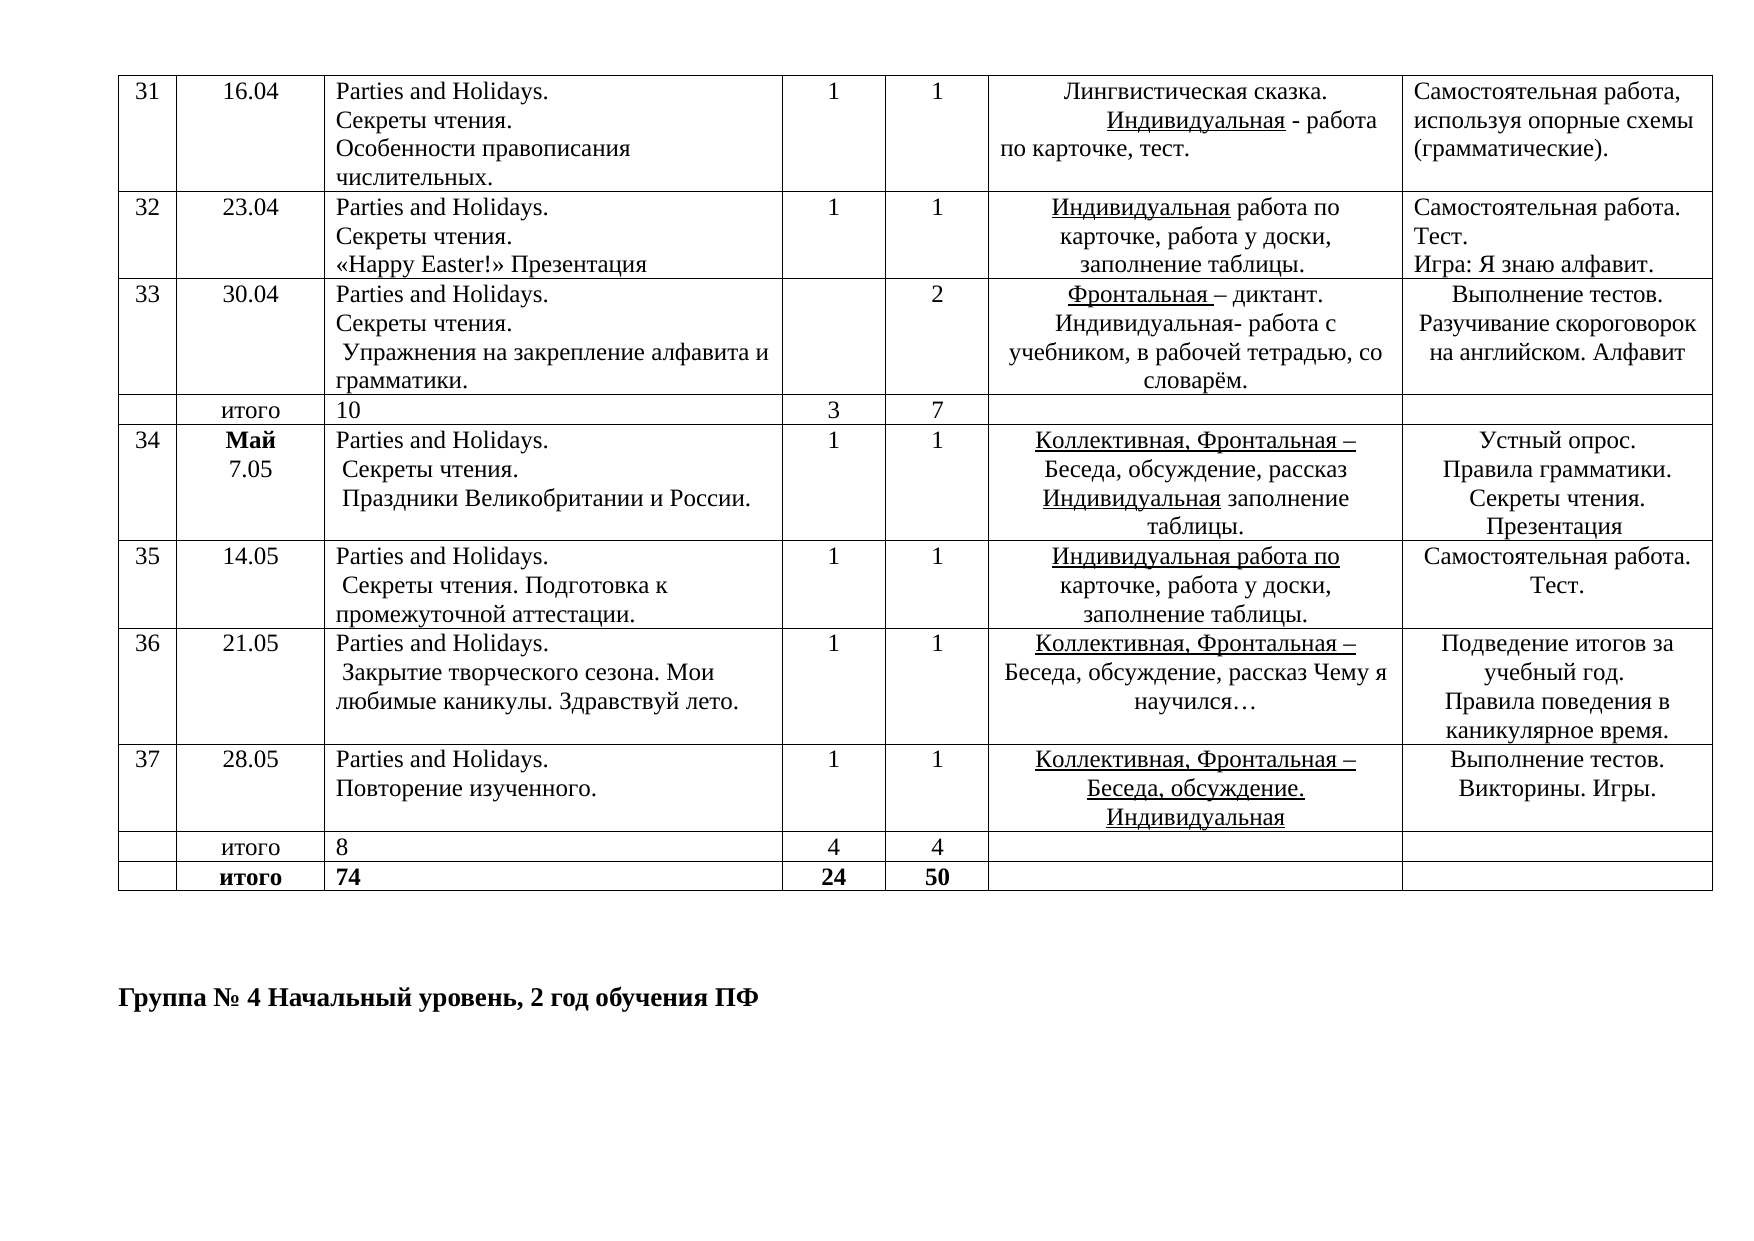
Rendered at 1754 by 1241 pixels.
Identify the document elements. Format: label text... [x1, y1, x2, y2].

table_cell 1 [783, 541, 885, 627]
table_cell Parties and Holidays. Повторение изученного. [325, 745, 782, 831]
table_cell 4 [783, 832, 885, 861]
table_cell [989, 832, 1402, 861]
table_cell 8 [325, 832, 782, 861]
table_cell Выполнение тестов. Викторины. Игры. [1403, 745, 1712, 831]
table_cell Parties and Holidays. Закрытие творческого сезона. Мои любимые каникулы. Здравствуй лето. [325, 629, 782, 743]
table_cell [989, 862, 1402, 890]
table_cell 3 [783, 395, 885, 424]
table_cell 33 [119, 279, 176, 394]
table_cell 74 [325, 862, 782, 890]
table_cell Самостоятельная работа, используя опорные схемы (грамматические). [1403, 76, 1712, 191]
table_cell 1 [886, 541, 988, 627]
table_cell Май 7.05 [177, 425, 324, 540]
table_cell 10 [325, 395, 782, 424]
table_cell 1 [886, 425, 988, 540]
table_cell 30.04 [177, 279, 324, 394]
table_cell [783, 279, 885, 394]
table_cell 1 [783, 425, 885, 540]
table_cell итого [177, 395, 324, 424]
table_cell 1 [886, 745, 988, 831]
table_cell Parties and Holidays. Секреты чтения. Подготовка к промежуточной аттестации. [325, 541, 782, 627]
table_cell [119, 395, 176, 424]
table_cell Коллективная, Фронтальная – Беседа, обсуждение, рассказ Чему я научился… [989, 629, 1402, 743]
text Группа № 4 Начальный уровень, 2 год обучения ПФ [118, 981, 1636, 1013]
table_cell Коллективная, Фронтальная – Беседа, обсуждение. Индивидуальная [989, 745, 1402, 831]
table_cell Parties and Holidays. Секреты чтения. Упражнения на закрепление алфавита и грамматики. [325, 279, 782, 394]
table_cell Самостоятельная работа. Тест. [1403, 541, 1712, 627]
table_cell 1 [783, 745, 885, 831]
table_cell Лингвистическая сказка. Индивидуальная - работа по карточке, тест. [989, 76, 1402, 191]
table_cell Parties and Holidays. Секреты чтения. «Happy Easter!» Презентация [325, 192, 782, 278]
table_cell 7 [886, 395, 988, 424]
table_cell [119, 862, 176, 890]
table_cell Parties and Holidays. Секреты чтения. Праздники Великобритании и России. [325, 425, 782, 540]
table_cell [989, 395, 1402, 424]
table_cell [119, 832, 176, 861]
table_cell 2 [886, 279, 988, 394]
table_cell Устный опрос. Правила грамматики. Секреты чтения. Презентация [1403, 425, 1712, 540]
table_cell Parties and Holidays. Секреты чтения. Особенности правописания числительных. [325, 76, 782, 191]
table_cell Самостоятельная работа. Тест. Игра: Я знаю алфавит. [1403, 192, 1712, 278]
table_cell Выполнение тестов. Разучивание скороговорок на английском. Алфавит [1403, 279, 1712, 394]
table_cell 1 [886, 629, 988, 743]
table_cell 1 [783, 76, 885, 191]
table_cell 16.04 [177, 76, 324, 191]
table_cell [1403, 395, 1712, 424]
table_cell 36 [119, 629, 176, 743]
table_cell 24 [783, 862, 885, 890]
table_cell 1 [783, 629, 885, 743]
table_cell 1 [886, 76, 988, 191]
table_cell Индивидуальная работа по карточке, работа у доски, заполнение таблицы. [989, 192, 1402, 278]
table_cell 35 [119, 541, 176, 627]
table_cell Индивидуальная работа по карточке, работа у доски, заполнение таблицы. [989, 541, 1402, 627]
table_cell 14.05 [177, 541, 324, 627]
table_cell итого [177, 832, 324, 861]
table_cell 23.04 [177, 192, 324, 278]
table_cell 34 [119, 425, 176, 540]
table_cell [1403, 832, 1712, 861]
table_cell 31 [119, 76, 176, 191]
table_cell Подведение итогов за учебный год. Правила поведения в каникулярное время. [1403, 629, 1712, 743]
table_cell [1403, 862, 1712, 890]
table_cell 37 [119, 745, 176, 831]
table_cell Коллективная, Фронтальная – Беседа, обсуждение, рассказ Индивидуальная заполнение таблицы. [989, 425, 1402, 540]
table_cell 4 [886, 832, 988, 861]
table_cell 1 [886, 192, 988, 278]
table_cell итого [177, 862, 324, 890]
table_cell 50 [886, 862, 988, 890]
table_cell 28.05 [177, 745, 324, 831]
table_cell 32 [119, 192, 176, 278]
table_cell 1 [783, 192, 885, 278]
table_cell 21.05 [177, 629, 324, 743]
table_cell Фронтальная – диктант. Индивидуальная- работа с учебником, в рабочей тетрадью, со словарём. [989, 279, 1402, 394]
